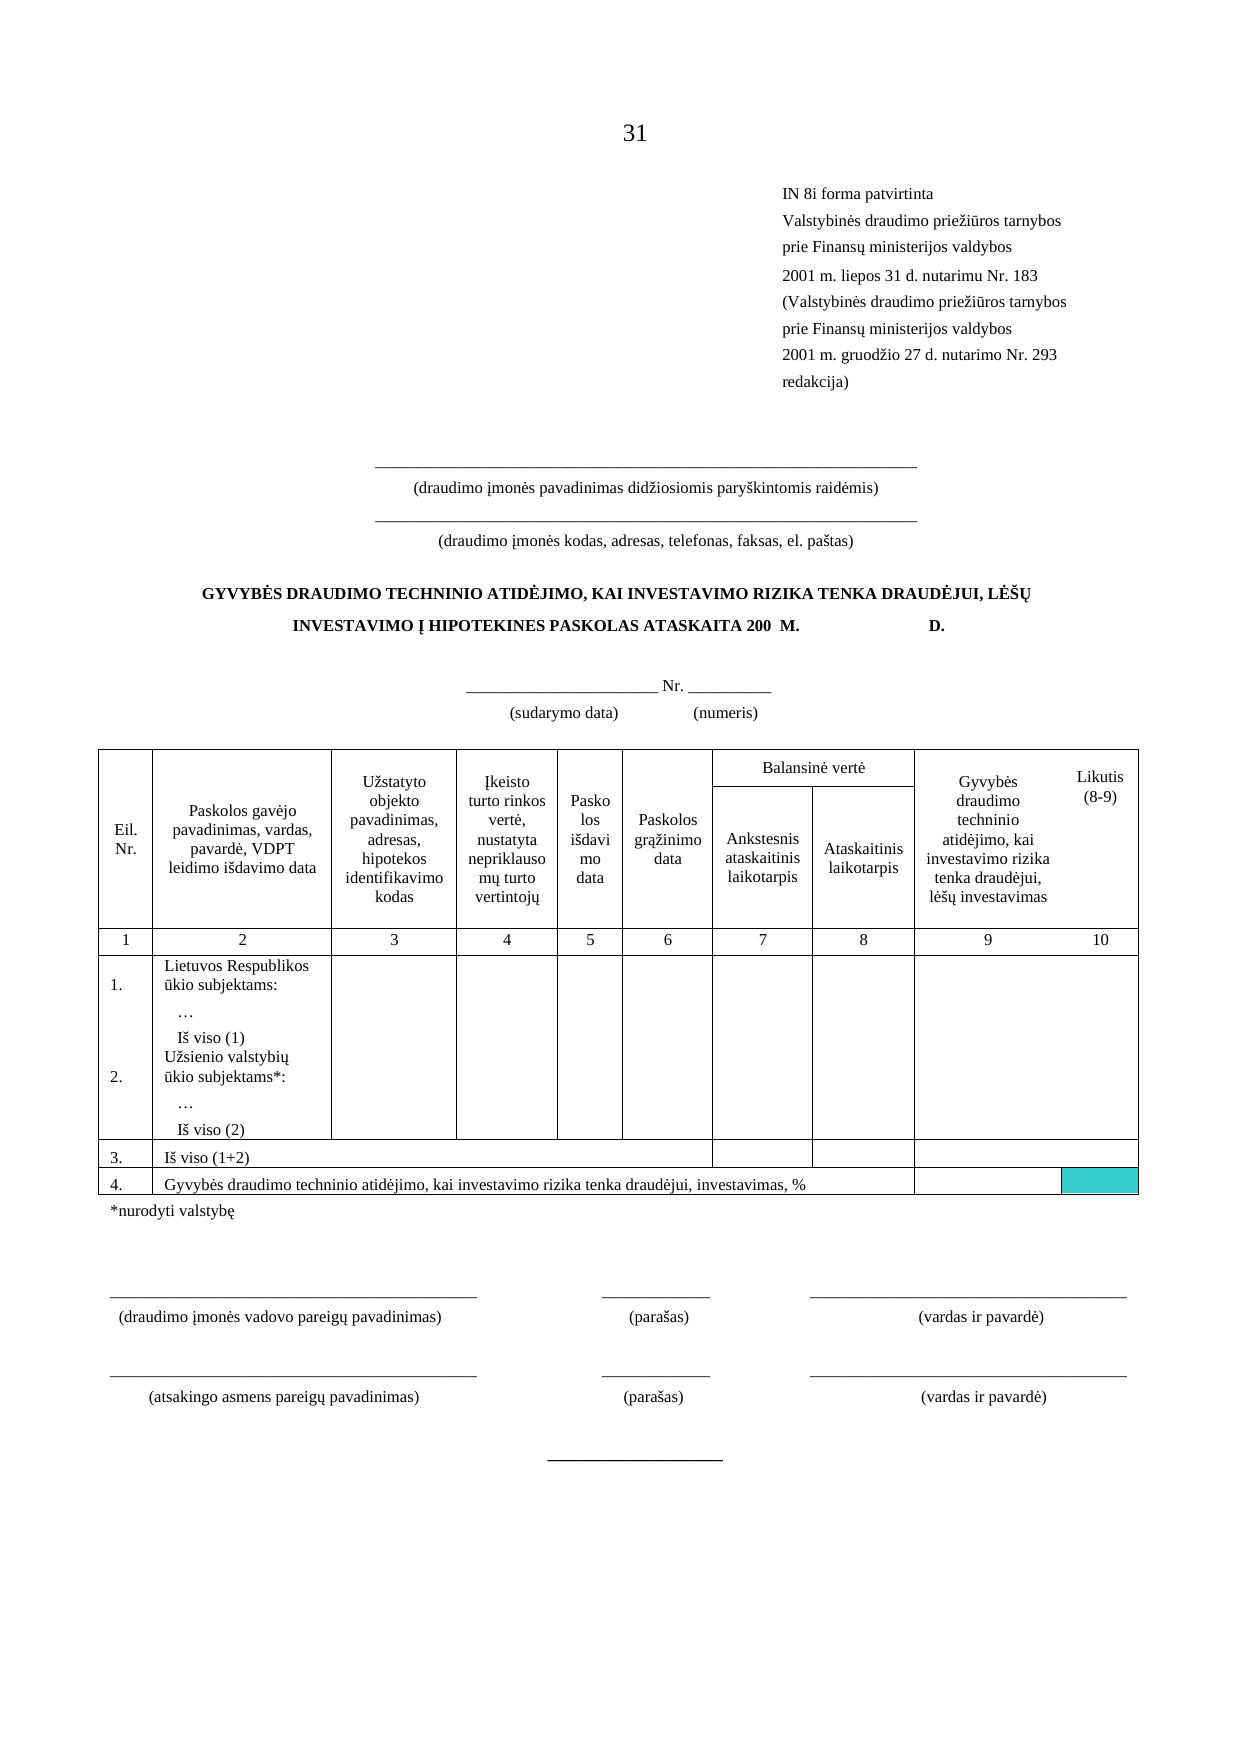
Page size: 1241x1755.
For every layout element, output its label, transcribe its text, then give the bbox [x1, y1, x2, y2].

table_cell [99, 444, 153, 470]
table_cell [713, 550, 812, 577]
table_cell [99, 994, 152, 1021]
table_cell 4. [99, 1168, 152, 1193]
table_cell [1169, 928, 1193, 955]
table_cell [558, 338, 623, 364]
table_cell ____________________________________________ _____________ ______________________________________ [99, 1273, 1168, 1300]
table_cell [1169, 497, 1193, 523]
table_cell Paskolos išdavimo data [558, 750, 622, 928]
table_cell [1139, 524, 1168, 550]
table_cell [332, 1247, 457, 1273]
table_cell (draudimo įmonės kodas, adresas, telefonas, faksas, el. paštas) [153, 524, 1139, 550]
table_cell _________________________________________________________________ [153, 444, 1139, 470]
table_cell [99, 338, 153, 364]
table_cell [99, 1247, 153, 1273]
table_cell [1139, 470, 1168, 497]
table_cell [558, 642, 623, 669]
table_cell [915, 1021, 1062, 1047]
table_cell 5 [558, 929, 622, 955]
table_cell Eil. Nr. [99, 750, 152, 928]
table_cell [1169, 391, 1193, 417]
table_cell [623, 1195, 713, 1220]
table_cell [1169, 1220, 1193, 1247]
table_cell [1169, 1139, 1193, 1167]
table_cell [1139, 749, 1168, 786]
table_cell [153, 642, 332, 669]
table_cell [623, 311, 713, 338]
table_cell [1062, 994, 1138, 1021]
table_cell (Valstybinės draudimo priežiūros tarnybos [771, 285, 1139, 311]
table_header [713, 176, 737, 203]
table_cell [1139, 1247, 1168, 1273]
table_cell [713, 364, 737, 391]
table_cell [1169, 577, 1193, 609]
table_cell [623, 230, 713, 256]
table_cell *nurodyti valstybę [99, 1195, 332, 1220]
table_header [332, 176, 457, 203]
table_cell [1169, 722, 1193, 748]
table_cell [1139, 642, 1168, 669]
table_cell [1139, 203, 1168, 229]
table_cell 2001 m. gruodžio 27 d. nutarimo Nr. 293 [771, 338, 1139, 364]
table_cell [99, 391, 153, 417]
table_cell [1169, 1047, 1193, 1086]
table_cell [812, 1326, 914, 1353]
table_cell [1139, 1021, 1168, 1047]
table_cell [713, 417, 812, 444]
table_cell [1169, 610, 1193, 642]
table_cell [1139, 786, 1168, 928]
table_cell [99, 642, 153, 669]
table_cell [332, 1086, 456, 1112]
table_cell 10 [1062, 929, 1138, 955]
table_cell [738, 311, 771, 338]
table_cell [332, 1195, 457, 1220]
table_cell [1169, 1167, 1193, 1193]
table_cell [623, 391, 713, 417]
table_cell [332, 417, 457, 444]
table_cell [1139, 695, 1168, 722]
table_cell Iš viso (1+2) [153, 1140, 712, 1167]
table_cell [558, 1195, 623, 1220]
table_cell [1139, 955, 1168, 994]
table_cell [812, 391, 914, 417]
table_cell [153, 417, 332, 444]
table_cell [1169, 417, 1193, 444]
table_cell [332, 1047, 456, 1086]
table_cell [558, 994, 622, 1021]
table_cell [623, 642, 713, 669]
table_cell [813, 956, 914, 994]
table_cell 3 [332, 929, 456, 955]
table_cell [1139, 577, 1168, 609]
table_cell [558, 364, 623, 391]
table_cell [99, 1220, 153, 1247]
table_cell redakcija) [771, 364, 1062, 391]
table_cell [623, 417, 713, 444]
table_cell [558, 1086, 622, 1112]
table_cell [1062, 642, 1139, 669]
table_cell [558, 1112, 622, 1139]
table_cell [813, 1112, 914, 1139]
table_cell [1169, 749, 1193, 786]
table_cell [1139, 994, 1168, 1021]
table_cell [623, 1047, 712, 1086]
table_cell [738, 203, 771, 229]
table_cell Paskolos gavėjo pavadinimas, vardas, pavardė, VDPT leidimo išdavimo data [153, 750, 331, 928]
table_cell [99, 230, 153, 256]
table_header [1169, 176, 1193, 203]
table_cell [915, 956, 1062, 994]
table_cell 9 [915, 929, 1062, 955]
table_cell [558, 1047, 622, 1086]
table_cell [738, 338, 771, 364]
table_cell 6 [623, 929, 712, 955]
table_cell [332, 642, 457, 669]
table_cell [713, 956, 812, 994]
table_cell Ataskaitinis laikotarpis [813, 787, 914, 928]
table_cell [713, 642, 812, 669]
table_cell [153, 256, 332, 284]
table_cell [713, 1021, 812, 1047]
table_cell [99, 311, 153, 338]
table_cell [332, 256, 457, 284]
table_cell [457, 642, 557, 669]
table_cell [1062, 417, 1139, 444]
table_cell [99, 364, 153, 391]
table_cell 4 [457, 929, 557, 955]
table_cell [713, 1047, 812, 1086]
table_cell [153, 550, 332, 577]
table_cell [1139, 311, 1168, 338]
table_cell [1169, 550, 1193, 577]
table_cell [153, 1326, 332, 1353]
table_cell [153, 230, 332, 256]
table_cell [1169, 230, 1193, 256]
table_cell [1169, 642, 1193, 669]
table_cell [1062, 364, 1139, 391]
table_cell [153, 1220, 332, 1247]
table_cell [457, 364, 557, 391]
table_header [1062, 176, 1139, 203]
table_cell 7 [713, 929, 812, 955]
table_cell [915, 391, 1062, 417]
table_cell [153, 364, 332, 391]
table_cell [332, 311, 457, 338]
text ______________ [89, 1435, 1181, 1463]
table_cell [738, 256, 771, 284]
table_cell [558, 285, 623, 311]
table_cell [812, 1195, 914, 1220]
table_cell [153, 285, 332, 311]
table_cell [558, 256, 623, 284]
table_cell [1169, 1021, 1193, 1047]
table_cell [623, 256, 713, 284]
table_cell [99, 1112, 152, 1139]
table_cell [153, 311, 332, 338]
table_cell [713, 994, 812, 1021]
table_cell [1169, 364, 1193, 391]
table_cell [1169, 1379, 1193, 1406]
table_cell [915, 1086, 1062, 1112]
table_cell [915, 1112, 1062, 1139]
table_cell [713, 1220, 812, 1247]
table_cell [332, 956, 456, 994]
table_cell … [153, 1086, 331, 1112]
table_cell [1139, 669, 1168, 695]
table_cell [623, 1112, 712, 1139]
table_cell [99, 417, 153, 444]
table_header [1139, 176, 1168, 203]
table_cell 8 [813, 929, 914, 955]
table_cell [457, 994, 557, 1021]
table_cell [1139, 285, 1168, 311]
table_cell ____________________________________________ _____________ ______________________________________ [99, 1353, 1168, 1379]
table_header [738, 176, 771, 203]
table_cell [1139, 610, 1168, 642]
table_cell [1139, 364, 1168, 391]
table_cell [99, 256, 153, 284]
table_cell [332, 338, 457, 364]
table_cell [1169, 1112, 1193, 1139]
table_cell [1062, 1112, 1138, 1139]
table_cell [558, 1220, 623, 1247]
table_cell [457, 1021, 557, 1047]
table_cell [558, 311, 623, 338]
table_cell [332, 550, 457, 577]
table_cell [812, 1247, 914, 1273]
table_cell [623, 364, 713, 391]
table_cell [623, 1220, 713, 1247]
table_cell [558, 417, 623, 444]
table_cell [1139, 391, 1168, 417]
table_cell [457, 1112, 557, 1139]
table_cell [812, 642, 914, 669]
table_cell [332, 1112, 456, 1139]
table_cell [713, 391, 812, 417]
table_cell Lietuvos Respublikos ūkio subjektams: [153, 956, 331, 994]
table_cell [812, 550, 914, 577]
table_cell [558, 203, 623, 229]
table_cell [558, 1247, 623, 1273]
table_cell [1169, 669, 1193, 695]
table_cell [1169, 444, 1193, 470]
table_cell [1139, 338, 1168, 364]
table_header [623, 176, 713, 203]
table_cell [1169, 338, 1193, 364]
table_cell [457, 1220, 557, 1247]
table_cell [915, 642, 1062, 669]
table_cell [713, 1247, 812, 1273]
table_cell [1169, 1326, 1193, 1353]
table_cell [915, 1247, 1062, 1273]
table_cell [1139, 550, 1168, 577]
table_cell [99, 470, 153, 497]
table_cell [99, 203, 153, 229]
table_cell Likutis [1062, 750, 1138, 786]
table_cell [1062, 1220, 1139, 1247]
table_cell [813, 1047, 914, 1086]
table_cell [623, 1021, 712, 1047]
table_cell [623, 994, 712, 1021]
table_cell [332, 1021, 456, 1047]
table_cell [915, 1047, 1062, 1086]
table_cell [99, 497, 153, 523]
table_cell [457, 1195, 557, 1220]
table_cell [457, 391, 557, 417]
table_cell [457, 256, 557, 284]
table_cell (8-9) [1062, 786, 1138, 928]
table_cell [623, 956, 712, 994]
table_cell … [153, 994, 331, 1021]
table_cell [332, 230, 457, 256]
table_cell [1169, 1194, 1193, 1220]
table_cell [99, 1021, 152, 1047]
table_header [558, 176, 623, 203]
table_cell 1. [99, 956, 152, 994]
table_cell [1062, 956, 1138, 994]
table_cell (draudimo įmonės pavadinimas didžiosiomis paryškintomis raidėmis) [153, 470, 1139, 497]
table_cell [623, 285, 713, 311]
table_cell [623, 1326, 713, 1353]
table_cell [713, 1112, 812, 1139]
table_cell 2 [153, 929, 331, 955]
table_cell [332, 391, 457, 417]
table_cell [457, 956, 557, 994]
table_cell [713, 285, 737, 311]
table_cell [99, 1326, 153, 1353]
table_cell [153, 391, 332, 417]
table_cell [1139, 928, 1168, 955]
table_cell [813, 1086, 914, 1112]
table_cell [332, 285, 457, 311]
table_cell [915, 1168, 1061, 1193]
table_cell [1169, 1353, 1193, 1379]
table_cell [1139, 1139, 1168, 1167]
table_cell [915, 1326, 1062, 1353]
table_cell [1062, 1326, 1139, 1353]
table_cell [1139, 1194, 1168, 1220]
table_cell [457, 311, 557, 338]
table_cell [915, 1220, 1062, 1247]
table_cell [1169, 994, 1193, 1021]
table_cell prie Finansų ministerijos valdybos [771, 230, 1139, 256]
table_cell Iš viso (2) [153, 1112, 331, 1139]
table_cell [813, 994, 914, 1021]
table_cell [713, 1140, 812, 1167]
table_header [457, 176, 557, 203]
table_cell [1169, 1086, 1193, 1112]
table_header IN 8i forma patvirtinta [771, 176, 1062, 203]
table_cell 2. [99, 1047, 152, 1086]
table_cell [1169, 1247, 1193, 1273]
table_cell [1169, 1300, 1193, 1326]
table_cell [1169, 256, 1193, 284]
table_cell [1139, 1326, 1168, 1353]
table_cell [915, 417, 1062, 444]
table_cell [1139, 497, 1168, 523]
table_cell Ankstesnis ataskaitinis laikotarpis [713, 787, 812, 928]
table_cell (atsakingo asmens pareigų pavadinimas) (parašas) (vardas ir pavardė) [99, 1379, 1168, 1406]
table_cell [558, 391, 623, 417]
table_cell 1 [99, 929, 152, 955]
table_cell [1139, 1112, 1168, 1139]
table_cell [713, 1195, 812, 1220]
table_cell [153, 338, 332, 364]
table_cell Valstybinės draudimo priežiūros tarnybos [771, 203, 1139, 229]
table_cell [623, 203, 713, 229]
table_cell Balansinė vertė [713, 750, 914, 786]
table_cell [915, 550, 1062, 577]
table_cell [1139, 444, 1168, 470]
table_cell [1062, 1168, 1138, 1193]
table_cell Gyvybės draudimo techninio atidėjimo, kai investavimo rizika tenka draudėjui, lėšų investavimas [915, 750, 1062, 928]
table_cell prie Finansų ministerijos valdybos [771, 311, 1139, 338]
table_cell [457, 550, 557, 577]
table_cell [99, 524, 153, 550]
table_cell 2001 m. liepos 31 d. nutarimu Nr. 183 [771, 256, 1168, 284]
table_cell [1169, 524, 1193, 550]
table_cell [713, 311, 737, 338]
table_cell [558, 1021, 622, 1047]
table_cell [99, 1086, 152, 1112]
table_cell INVESTAVIMO Į HIPOTEKINES PASKOLAS ATASKAITA 200 M. D. [99, 610, 1139, 642]
table_cell [1169, 786, 1193, 928]
table_cell Užsienio valstybių ūkio subjektams*: [153, 1047, 331, 1086]
table_cell [1169, 470, 1193, 497]
table_cell [457, 203, 557, 229]
table_cell [457, 1247, 557, 1273]
table_cell [813, 1140, 914, 1167]
table_cell [1062, 1247, 1139, 1273]
table_cell [1139, 722, 1168, 748]
table_cell [915, 994, 1062, 1021]
table_cell [99, 722, 1139, 748]
table_cell [99, 285, 153, 311]
table_cell [813, 1021, 914, 1047]
table_cell [713, 230, 737, 256]
table_cell Gyvybės draudimo techninio atidėjimo, kai investavimo rizika tenka draudėjui, investavimas, % [153, 1168, 914, 1193]
table_cell [99, 550, 153, 577]
table_cell [915, 1195, 1062, 1220]
table_cell (sudarymo data) (numeris) [99, 695, 1139, 722]
table_cell 3. [99, 1140, 152, 1167]
table_cell [713, 1086, 812, 1112]
table_cell [812, 1220, 914, 1247]
table_cell [457, 1047, 557, 1086]
table_cell [457, 285, 557, 311]
table_cell _________________________________________________________________ [153, 497, 1139, 523]
table_cell [1169, 1273, 1193, 1300]
table_cell [1062, 1195, 1139, 1220]
table_cell [332, 1220, 457, 1247]
table_cell Užstatyto objekto pavadinimas, adresas, hipotekos identifikavimo kodas [332, 750, 456, 928]
table_cell GYVYBĖS DRAUDIMO TECHNINIO ATIDĖJIMO, KAI INVESTAVIMO RIZIKA TENKA DRAUDĖJUI, LĖŠŲ [99, 577, 1139, 609]
table_cell [1062, 391, 1139, 417]
table_cell [713, 1326, 812, 1353]
table_cell [1062, 1021, 1138, 1047]
table_cell [457, 1326, 557, 1353]
table_cell [558, 956, 622, 994]
table_cell Iš viso (1) [153, 1021, 331, 1047]
table_cell [558, 230, 623, 256]
table_cell [812, 417, 914, 444]
table_cell [1139, 1047, 1168, 1086]
table_header [99, 176, 153, 203]
table_cell [1139, 417, 1168, 444]
table_cell [332, 203, 457, 229]
table_cell [623, 1247, 713, 1273]
table_cell _______________________ Nr. __________ [99, 669, 1139, 695]
table_cell [332, 994, 456, 1021]
table_cell [1139, 230, 1168, 256]
table_cell [1062, 1047, 1138, 1086]
table_cell [915, 1140, 1062, 1167]
table_cell [1169, 955, 1193, 994]
table_cell [1169, 285, 1193, 311]
table_cell [153, 203, 332, 229]
table_cell [1169, 311, 1193, 338]
table_cell [332, 1326, 457, 1353]
table_cell [623, 338, 713, 364]
table_cell [1139, 1220, 1168, 1247]
table_cell [738, 285, 771, 311]
table_cell [1169, 203, 1193, 229]
table_cell [153, 1247, 332, 1273]
table_header [153, 176, 332, 203]
table_cell [713, 203, 737, 229]
table_cell [457, 230, 557, 256]
table_cell [623, 1086, 712, 1112]
table_cell [332, 364, 457, 391]
table_cell (draudimo įmonės vadovo pareigų pavadinimas) (parašas) (vardas ir pavardė) [99, 1300, 1168, 1326]
table_cell [738, 364, 771, 391]
table_cell [457, 417, 557, 444]
table_cell [1062, 550, 1139, 577]
table_cell [1169, 695, 1193, 722]
table_cell [457, 1086, 557, 1112]
table_cell [713, 338, 737, 364]
table_cell [558, 550, 623, 577]
table_cell [713, 256, 737, 284]
table_cell [738, 230, 771, 256]
table_cell [558, 1326, 623, 1353]
table_cell [623, 550, 713, 577]
table_cell [457, 338, 557, 364]
table_cell [1139, 1086, 1168, 1112]
table_cell [1062, 1086, 1138, 1112]
table_cell [1139, 1167, 1168, 1193]
table_cell Paskolos grąžinimo data [623, 750, 712, 928]
table_cell [1062, 1140, 1138, 1167]
table_cell Įkeisto turto rinkos vertė, nustatyta nepriklausomų turto vertintojų [457, 750, 557, 928]
